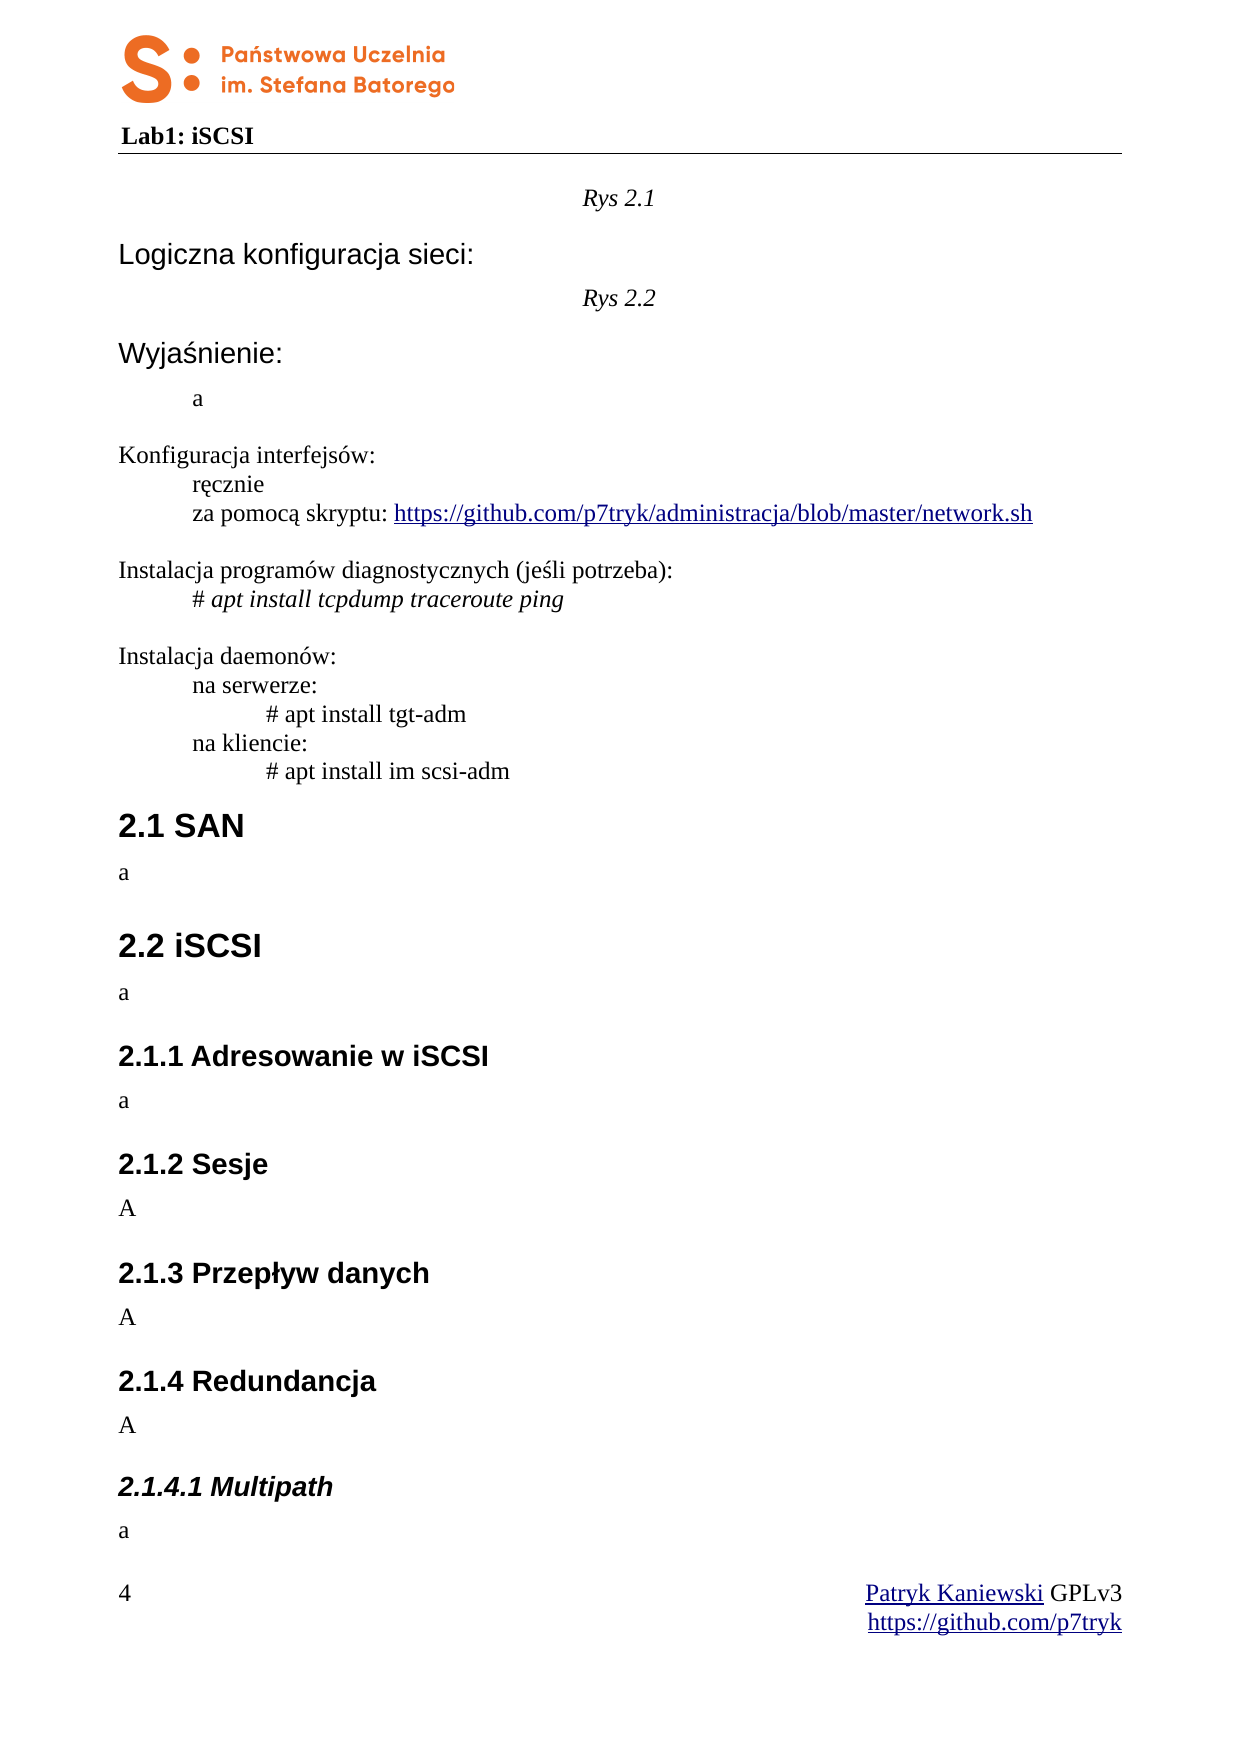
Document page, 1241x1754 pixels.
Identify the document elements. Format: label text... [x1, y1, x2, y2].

subtitle 2.1.1 Adresowanie w iSCSI [118, 1039, 1122, 1073]
text a [118, 1085, 1122, 1114]
subtitle Logiczna konfiguracja sieci: [118, 237, 1122, 270]
text za pomocą skryptu: https://github.com/p7tryk/administracja/blob/master/network.sh [118, 498, 1122, 526]
text Konfiguracja interfejsów: [118, 440, 1122, 469]
subtitle 2.1.4 Redundancja [118, 1364, 1122, 1398]
text # apt install tgt-adm [118, 699, 1122, 728]
text Instalacja programów diagnostycznych (jeśli potrzeba): [118, 555, 1122, 584]
text ręcznie [118, 469, 1122, 498]
text Rys 2.2 [118, 283, 1122, 312]
text # apt install tcpdump traceroute ping [118, 584, 1122, 613]
text a [118, 383, 1122, 411]
subtitle 2.1.2 Sesje [118, 1147, 1122, 1181]
text Rys 2.1 [118, 183, 1122, 212]
text a [118, 1515, 1122, 1544]
text a [118, 857, 1122, 886]
text na kliencie: [118, 728, 1122, 756]
text # apt install im scsi-adm [118, 756, 1122, 785]
subtitle 2.1 SAN [118, 806, 1122, 844]
text A [118, 1302, 1122, 1331]
subtitle 2.1.3 Przepływ danych [118, 1256, 1122, 1289]
text na serwerze: [118, 670, 1122, 699]
text A [118, 1193, 1122, 1222]
text a [118, 977, 1122, 1005]
subtitle 2.2 iSCSI [118, 926, 1122, 964]
subtitle 2.1.4.1 Multipath [118, 1471, 1122, 1502]
text A [118, 1410, 1122, 1439]
picture [121, 35, 455, 103]
text Instalacja daemonów: [118, 641, 1122, 670]
subtitle Wyjaśnienie: [118, 337, 1122, 370]
